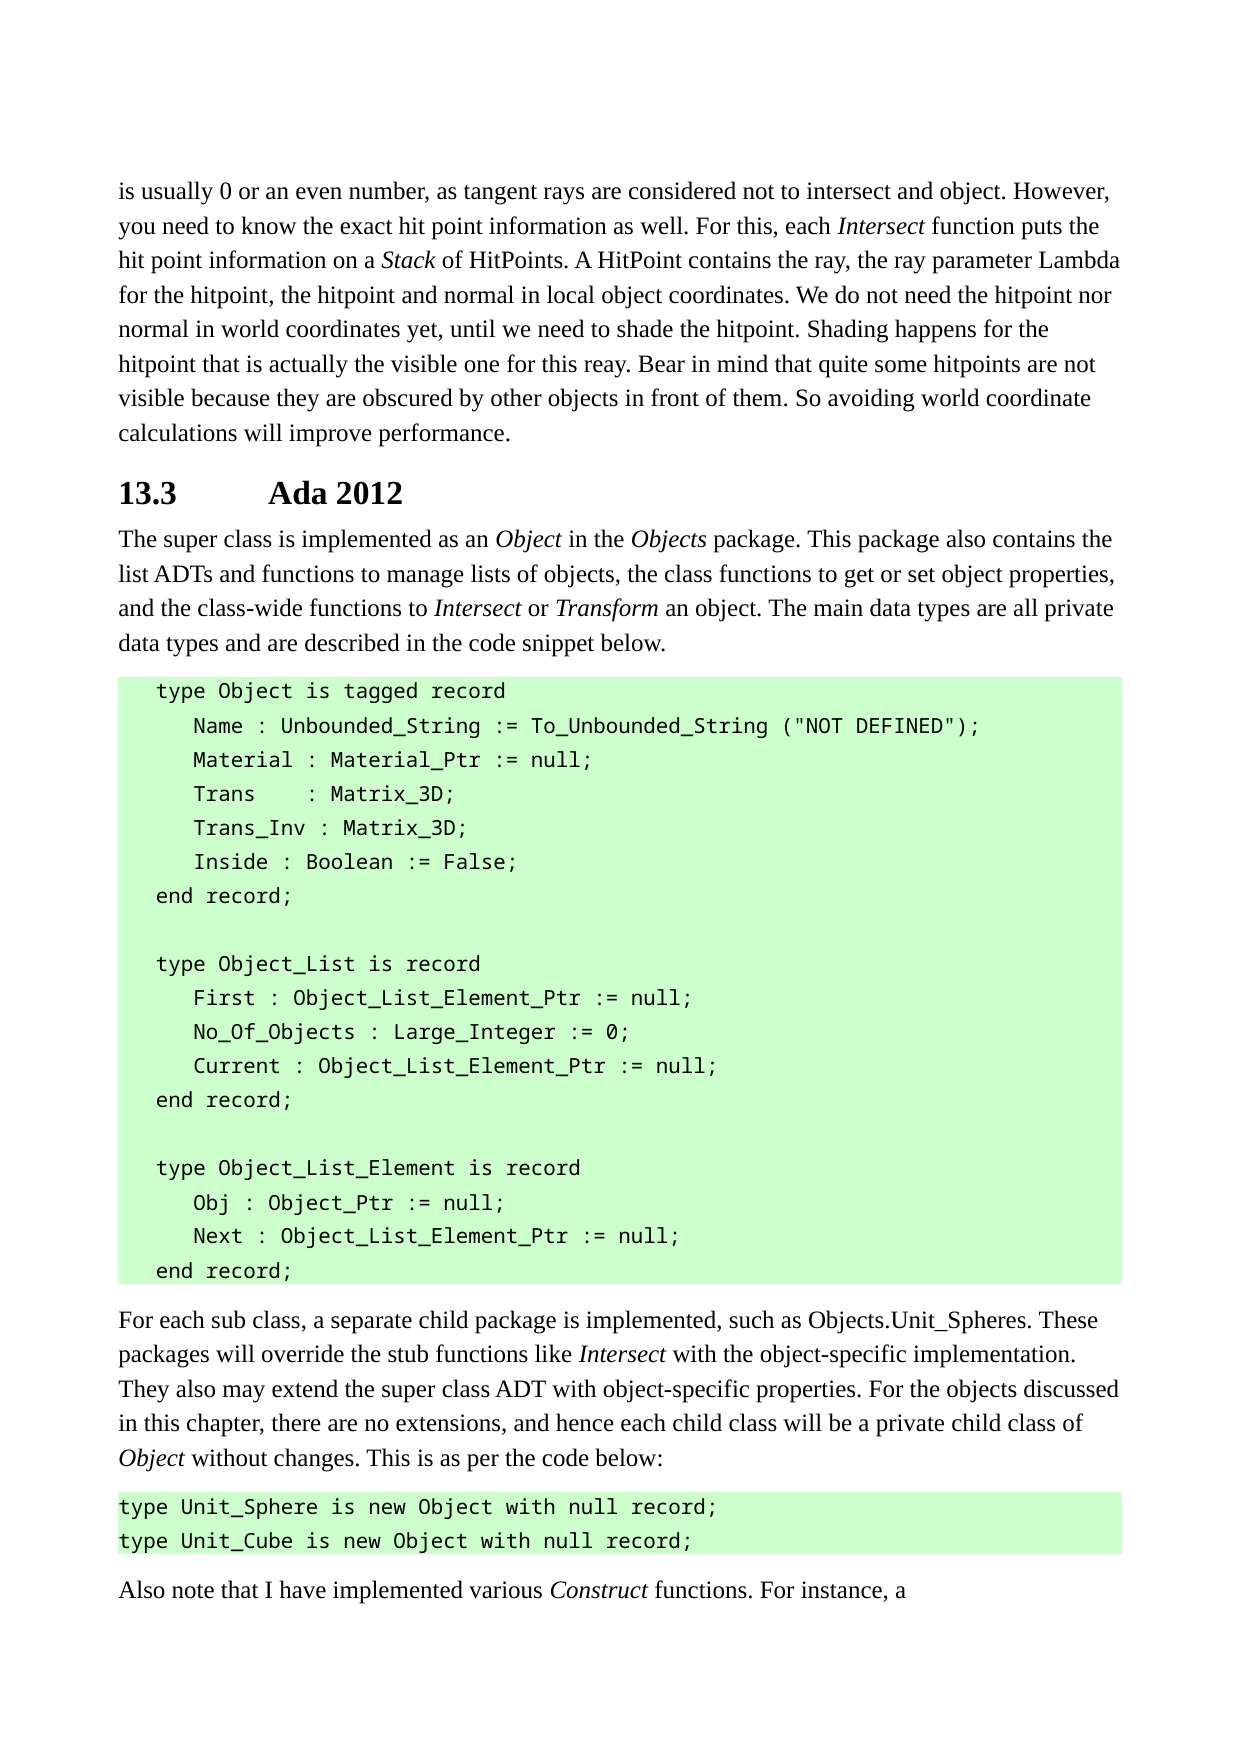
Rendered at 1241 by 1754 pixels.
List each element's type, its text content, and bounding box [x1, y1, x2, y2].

text First : Object_List_Element_Ptr := null; [118, 983, 1122, 1012]
text Name : Unbounded_String := To_Unbounded_String ("NOT DEFINED"); [118, 711, 1122, 739]
text type Object_List is record [118, 949, 1122, 978]
subtitle Ada 2012 [118, 473, 1122, 512]
text is usually 0 or an even number, as tangent rays are considered not to intersect and object. However, you need to know the exact hit point information as well. For this, each Intersect function puts the hit point information on a Stack of HitPoints. A HitPoint contains the ray, the ray parameter Lambda for the hitpoint, the hitpoint and normal in local object coordinates. We do not need the hitpoint nor normal in world coordinates yet, until we need to shade the hitpoint. Shading happens for the hitpoint that is actually the visible one for this reay. Bear in mind that quite some hitpoints are not visible because they are obscured by other objects in front of them. So avoiding world coordinate calculations will improve performance. [118, 176, 1122, 446]
text type Object_List_Element is record [118, 1153, 1122, 1182]
text Current : Object_List_Element_Ptr := null; [118, 1051, 1122, 1080]
text The super class is implemented as an Object in the Objects package. This package also contains the list ADTs and functions to manage lists of objects, the class functions to get or set object properties, and the class-wide functions to Intersect or Transform an object. The main data types are all private data types and are described in the code snippet below. [118, 524, 1122, 656]
text Also note that I have implemented various Construct functions. For instance, a [118, 1575, 1122, 1604]
text end record; [118, 1256, 1122, 1284]
text end record; [118, 881, 1122, 909]
text Material : Material_Ptr := null; [118, 745, 1122, 773]
text Obj : Object_Ptr := null; [118, 1188, 1122, 1216]
text type Unit_Cube is new Object with null record; [118, 1526, 1122, 1554]
text No_Of_Objects : Large_Integer := 0; [118, 1017, 1122, 1046]
text Trans : Matrix_3D; [118, 779, 1122, 807]
text For each sub class, a separate child package is implemented, such as Objects.Unit_Spheres. These packages will override the stub functions like Intersect with the object-specific implementation. They also may extend the super class ADT with object-specific properties. For the objects discussed in this chapter, there are no extensions, and hence each child class will be a private child class of Object without changes. This is as per the code below: [118, 1305, 1122, 1471]
text type Object is tagged record [118, 677, 1122, 705]
text Inside : Boolean := False; [118, 847, 1122, 875]
text type Unit_Sphere is new Object with null record; [118, 1492, 1122, 1520]
text Next : Object_List_Element_Ptr := null; [118, 1222, 1122, 1250]
text end record; [118, 1085, 1122, 1114]
text Trans_Inv : Matrix_3D; [118, 813, 1122, 841]
